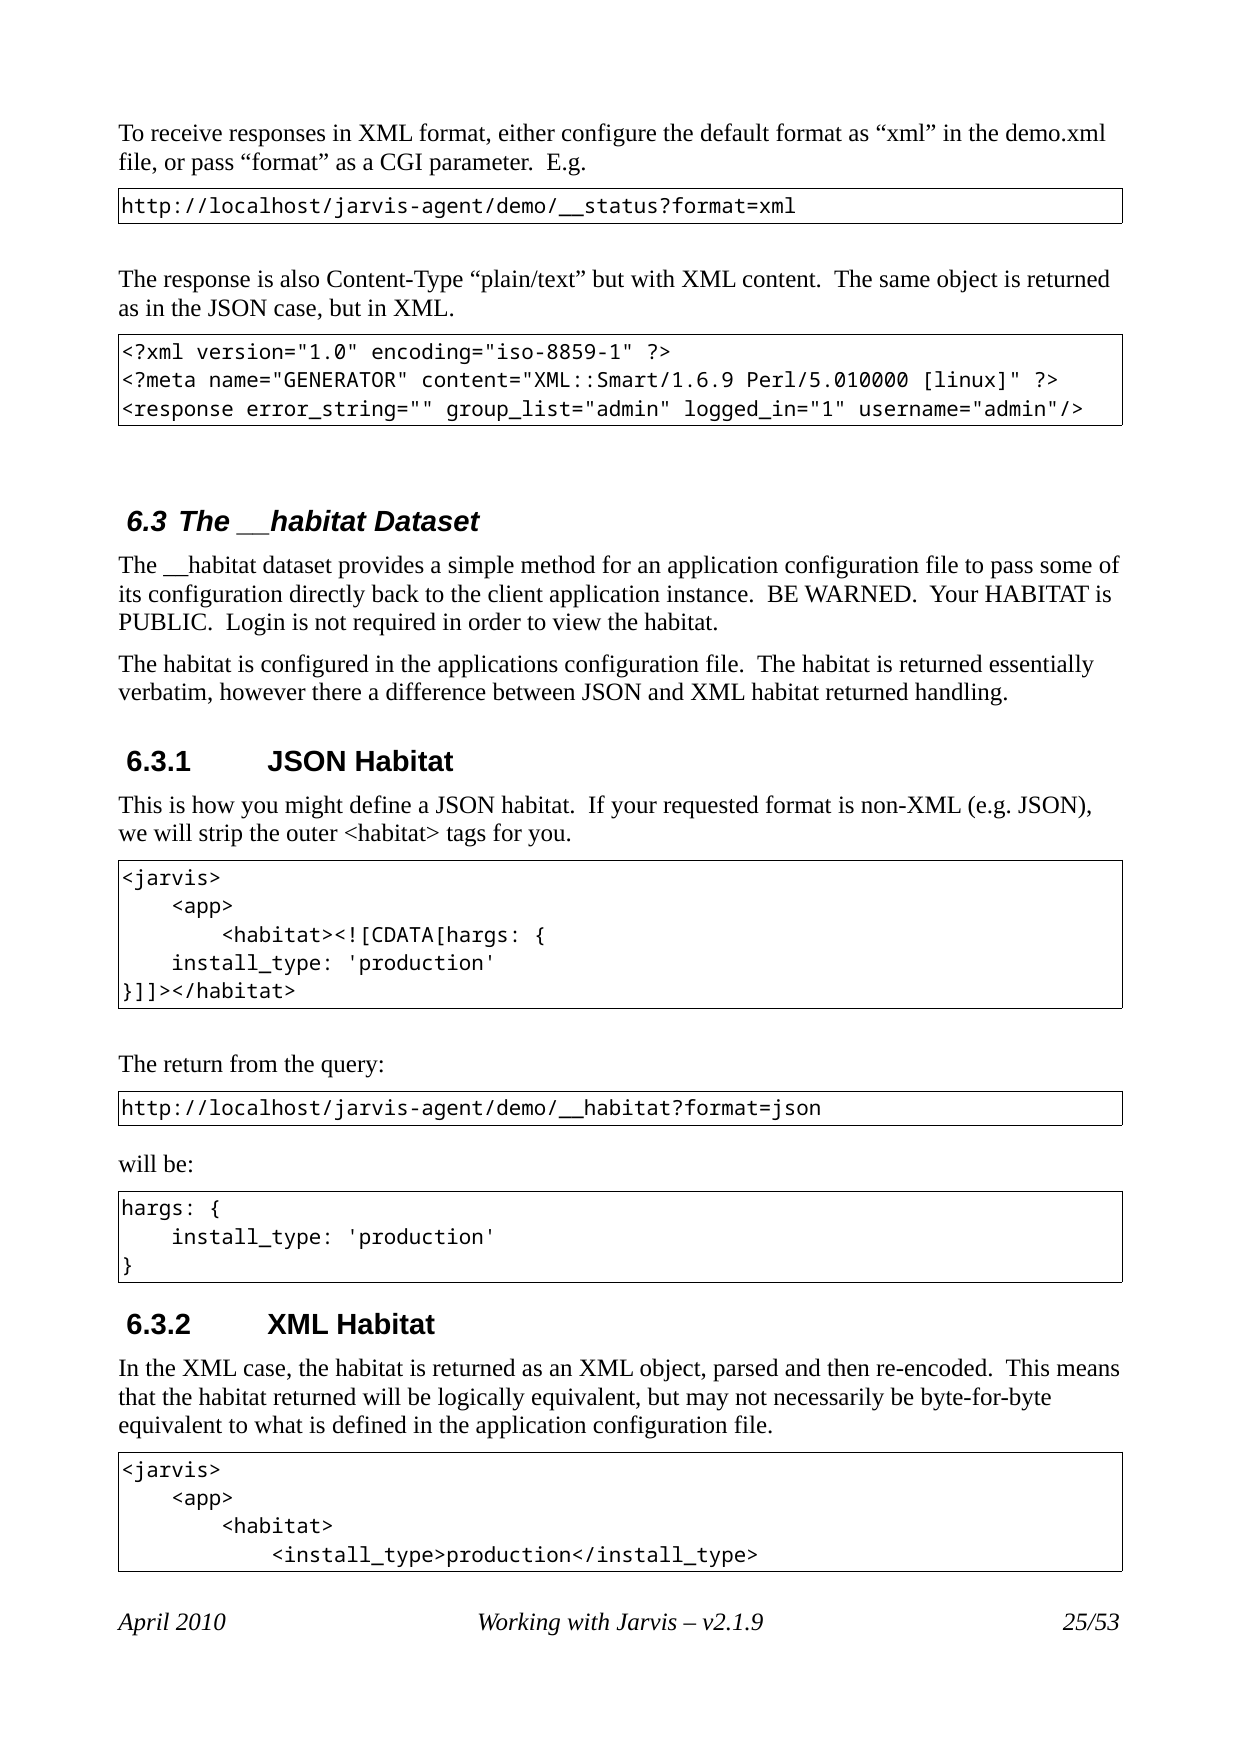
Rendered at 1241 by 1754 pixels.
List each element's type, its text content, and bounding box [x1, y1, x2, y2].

text In the XML case, the habitat is returned as an XML object, parsed and then re-encoded. This means that the habitat returned will be logically equivalent, but may not necessarily be byte-for-byte equivalent to what is defined in the application configuration file. [118, 1353, 1122, 1439]
subtitle JSON Habitat [118, 744, 1122, 777]
text } [119, 1247, 1122, 1282]
text }]]></habitat> [119, 973, 1122, 1008]
text <app> [119, 888, 1122, 917]
text The return from the query: [118, 1049, 1122, 1078]
text will be: [118, 1149, 1122, 1178]
text The __habitat dataset provides a simple method for an application configuration file to pass some of its configuration directly back to the client application instance. BE WARNED. Your HABITAT is PUBLIC. Login is not required in order to view the habitat. [118, 550, 1122, 636]
text <?meta name="GENERATOR" content="XML::Smart/1.6.9 Perl/5.010000 [linux]" ?> [119, 362, 1122, 391]
text <install_type>production</install_type> [119, 1537, 1122, 1571]
subtitle XML Habitat [118, 1307, 1122, 1340]
text install_type: 'production' [119, 1219, 1122, 1247]
subtitle The __habitat Dataset [118, 504, 1122, 537]
text <response error_string="" group_list="admin" logged_in="1" username="admin"/> [119, 391, 1122, 425]
text <jarvis> [119, 861, 1122, 888]
text The habitat is configured in the applications configuration file. The habitat is returned essentially verbatim, however there a difference between JSON and XML habitat returned handling. [118, 649, 1122, 706]
text install_type: 'production' [119, 945, 1122, 973]
text http://localhost/jarvis-agent/demo/__habitat?format=json [119, 1092, 1122, 1125]
text To receive responses in XML format, either configure the default format as “xml” in the demo.xml file, or pass “format” as a CGI parameter. E.g. [118, 118, 1122, 176]
text <habitat> [119, 1508, 1122, 1537]
text <app> [119, 1480, 1122, 1508]
text <jarvis> [119, 1453, 1122, 1480]
text This is how you might define a JSON habitat. If your requested format is non-XML (e.g. JSON), we will strip the outer <habitat> tags for you. [118, 790, 1122, 847]
text http://localhost/jarvis-agent/demo/__status?format=xml [119, 189, 1122, 223]
text <?xml version="1.0" encoding="iso-8859-1" ?> [119, 335, 1122, 362]
text The response is also Content-Type “plain/text” but with XML content. The same object is returned as in the JSON case, but in XML. [118, 264, 1122, 321]
text hargs: { [119, 1192, 1122, 1219]
text <habitat><![CDATA[hargs: { [119, 917, 1122, 945]
